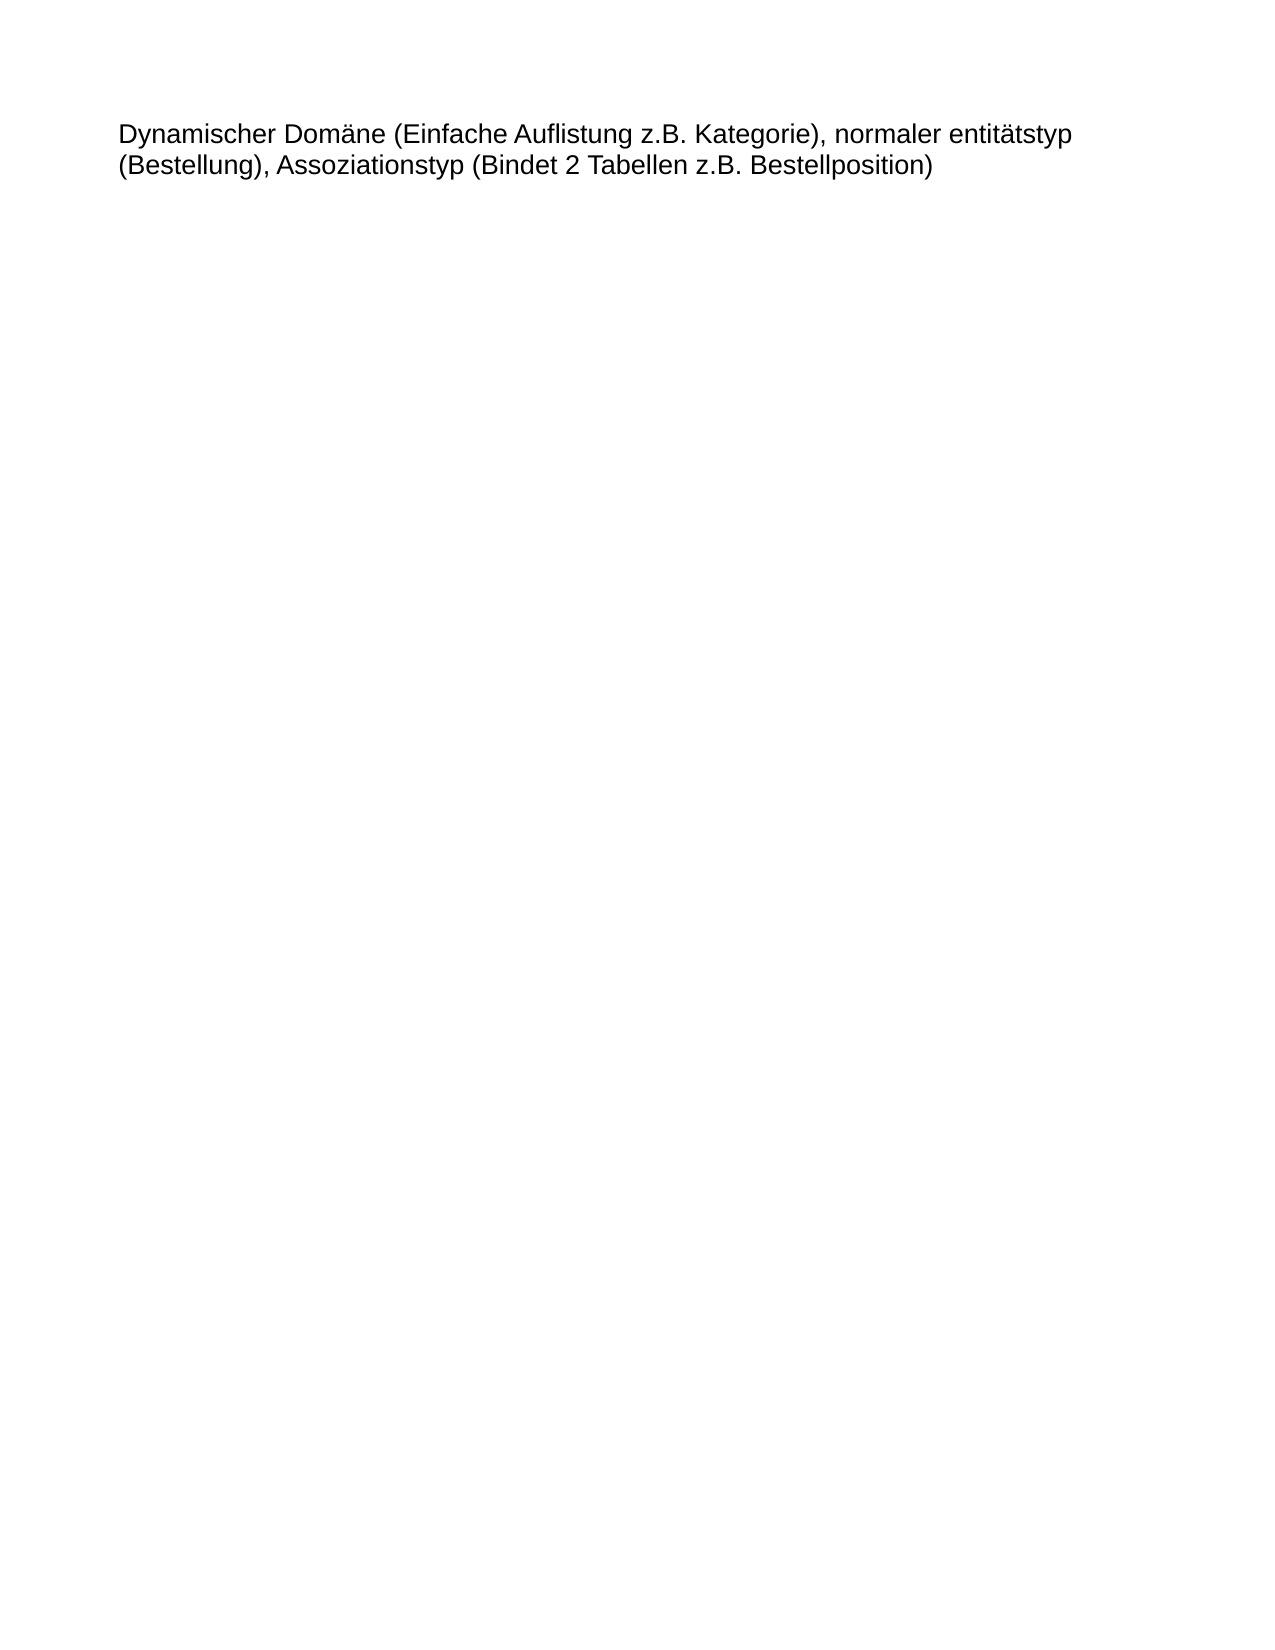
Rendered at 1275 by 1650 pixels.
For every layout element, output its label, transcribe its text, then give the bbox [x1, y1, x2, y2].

text Dynamischer Domäne (Einfache Auflistung z.B. Kategorie), normaler entitätstyp (Bestellung), Assoziationstyp (Bindet 2 Tabellen z.B. Bestellposition) [118, 118, 1157, 181]
